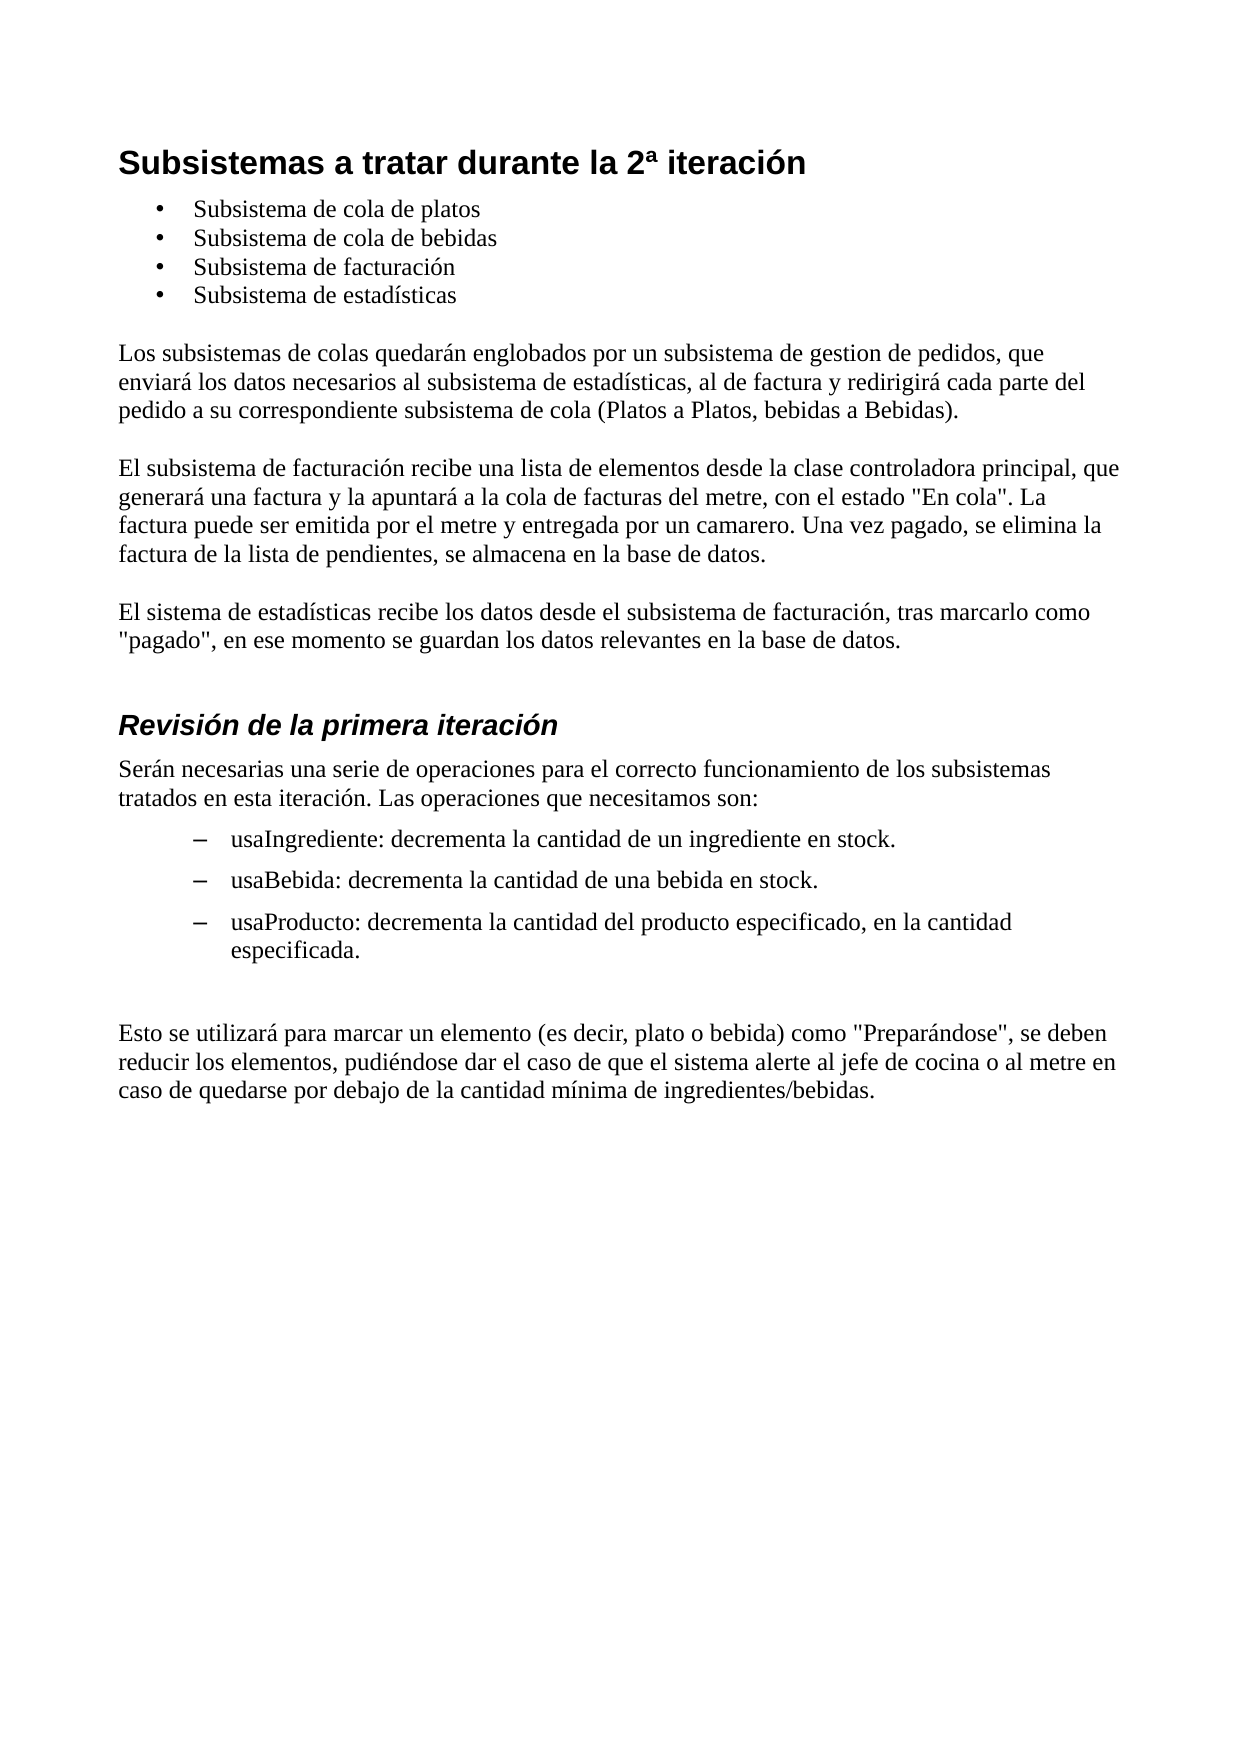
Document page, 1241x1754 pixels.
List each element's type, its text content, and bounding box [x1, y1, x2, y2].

list usaIngrediente: decrementa la cantidad de un ingrediente en stock. [193, 824, 1122, 853]
text El sistema de estadísticas recibe los datos desde el subsistema de facturación, tras marcarlo como "pagado", en ese momento se guardan los datos relevantes en la base de datos. [118, 597, 1122, 654]
subtitle Revisión de la primera iteración [118, 708, 1122, 742]
text El subsistema de facturación recibe una lista de elementos desde la clase controladora principal, que generará una factura y la apuntará a la cola de facturas del metre, con el estado "En cola". La factura puede ser emitida por el metre y entregada por un camarero. Una vez pagado, se elimina la factura de la lista de pendientes, se almacena en la base de datos. [118, 453, 1122, 568]
list usaBebida: decrementa la cantidad de una bebida en stock. [193, 865, 1122, 894]
list Subsistema de cola de platos [156, 194, 1122, 223]
subtitle Subsistemas a tratar durante la 2ª iteración [118, 143, 1122, 182]
text Serán necesarias una serie de operaciones para el correcto funcionamiento de los subsistemas tratados en esta iteración. Las operaciones que necesitamos son: [118, 754, 1122, 812]
list Subsistema de estadísticas [156, 281, 1122, 309]
text Los subsistemas de colas quedarán englobados por un subsistema de gestion de pedidos, que enviará los datos necesarios al subsistema de estadísticas, al de factura y redirigirá cada parte del pedido a su correspondiente subsistema de cola (Platos a Platos, bebidas a Bebidas). [118, 338, 1122, 424]
text Esto se utilizará para marcar un elemento (es decir, plato o bebida) como "Preparándose", se deben reducir los elementos, pudiéndose dar el caso de que el sistema alerte al jefe de cocina o al metre en caso de quedarse por debajo de la cantidad mínima de ingredientes/bebidas. [118, 1018, 1122, 1104]
list Subsistema de facturación [156, 252, 1122, 281]
list Subsistema de cola de bebidas [156, 223, 1122, 252]
list usaProducto: decrementa la cantidad del producto especificado, en la cantidad especificada. [193, 907, 1122, 964]
